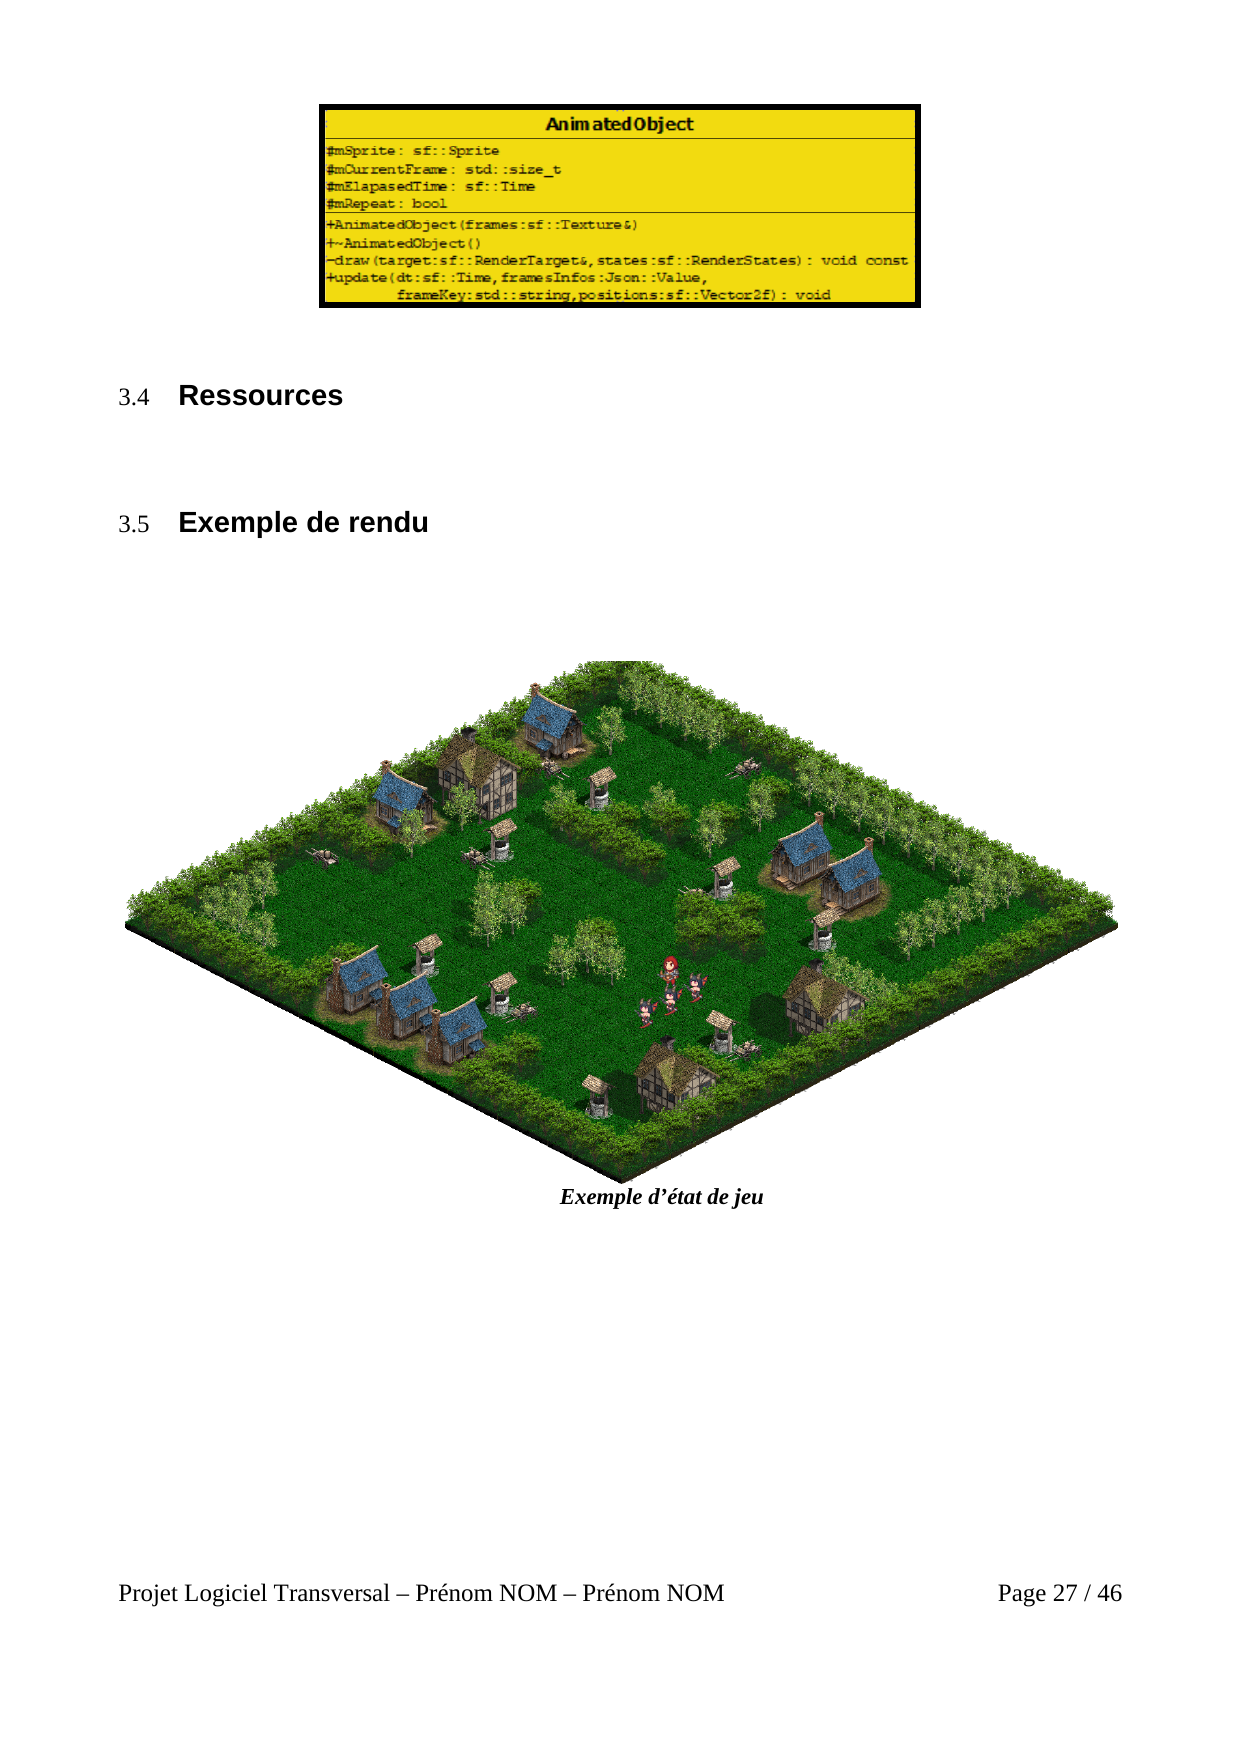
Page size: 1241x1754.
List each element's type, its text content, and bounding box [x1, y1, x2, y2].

text Exemple d’état de jeu [118, 1183, 1122, 1210]
list Exemple de rendu [118, 506, 1122, 539]
list Ressources [118, 378, 1122, 412]
